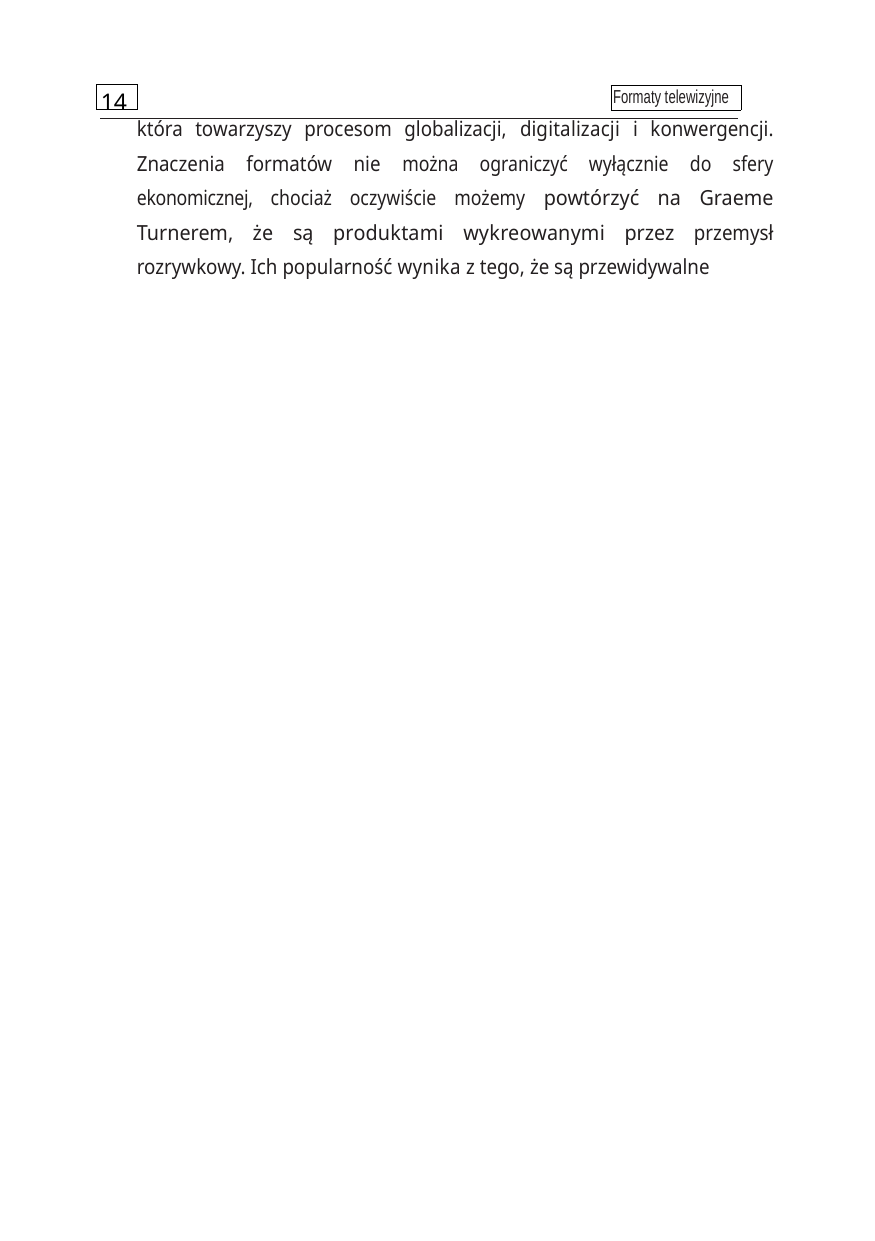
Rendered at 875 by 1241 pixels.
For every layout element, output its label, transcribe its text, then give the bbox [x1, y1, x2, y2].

text która towarzyszy procesom globalizacji, digitalizacji i konwergencji. Znaczenia formatów nie można ograniczyć wyłącznie do sfery ekonomicznej, chociaż oczywiście możemy powtórzyć na Graeme Turnerem, że są produktami wykreowanymi przez przemysł rozrywkowy. Ich popularność wynika z tego, że są przewidywalne [136, 114, 774, 281]
